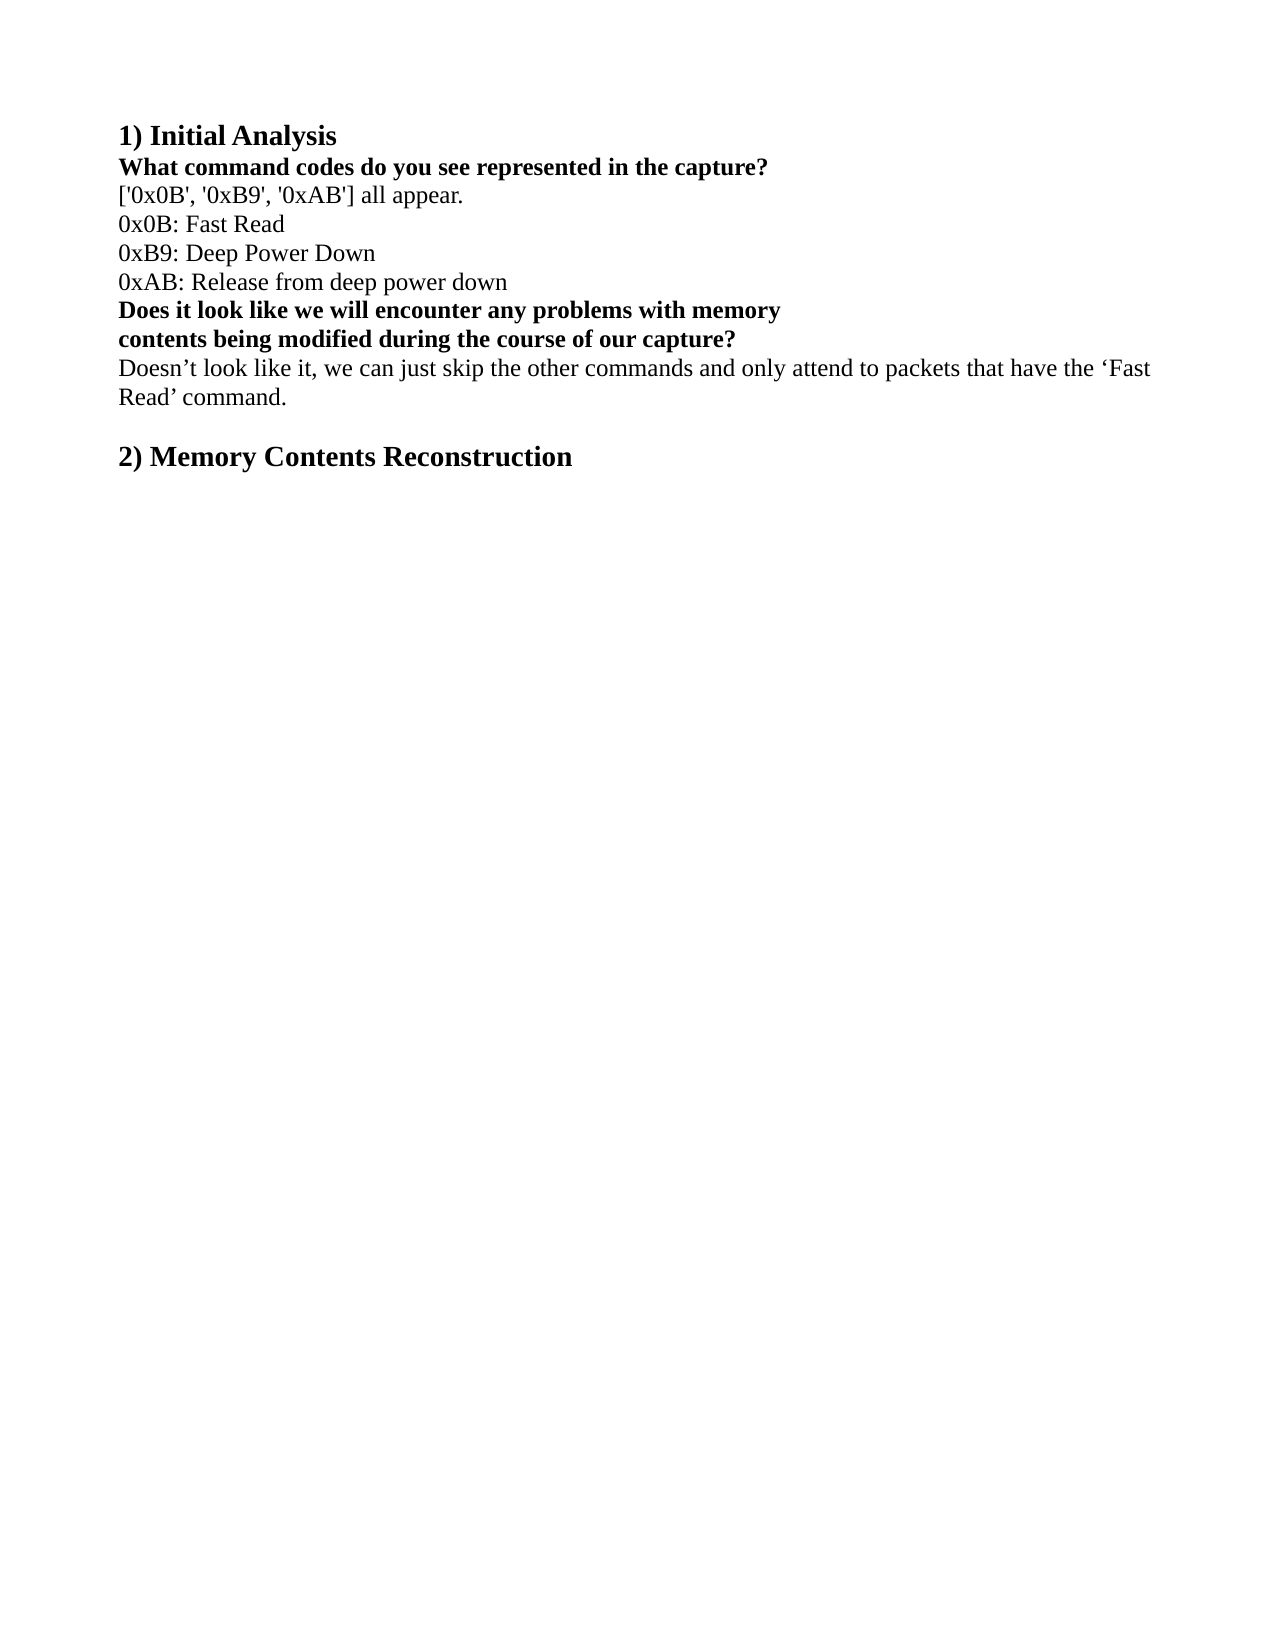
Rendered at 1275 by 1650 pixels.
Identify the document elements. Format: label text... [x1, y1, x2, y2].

text contents being modified during the course of our capture? [118, 324, 1157, 353]
text 0xB9: Deep Power Down [118, 238, 1157, 267]
text 2) Memory Contents Reconstruction [118, 439, 1157, 473]
text ['0x0B', '0xB9', '0xAB'] all appear. [118, 180, 1157, 209]
text Doesn’t look like it, we can just skip the other commands and only attend to packets that have the ‘Fast Read’ command. [118, 353, 1157, 410]
text Does it look like we will encounter any problems with memory [118, 295, 1157, 324]
text 0xAB: Release from deep power down [118, 267, 1157, 295]
text 1) Initial Analysis [118, 118, 1157, 152]
text What command codes do you see represented in the capture? [118, 152, 1157, 180]
text 0x0B: Fast Read [118, 209, 1157, 238]
